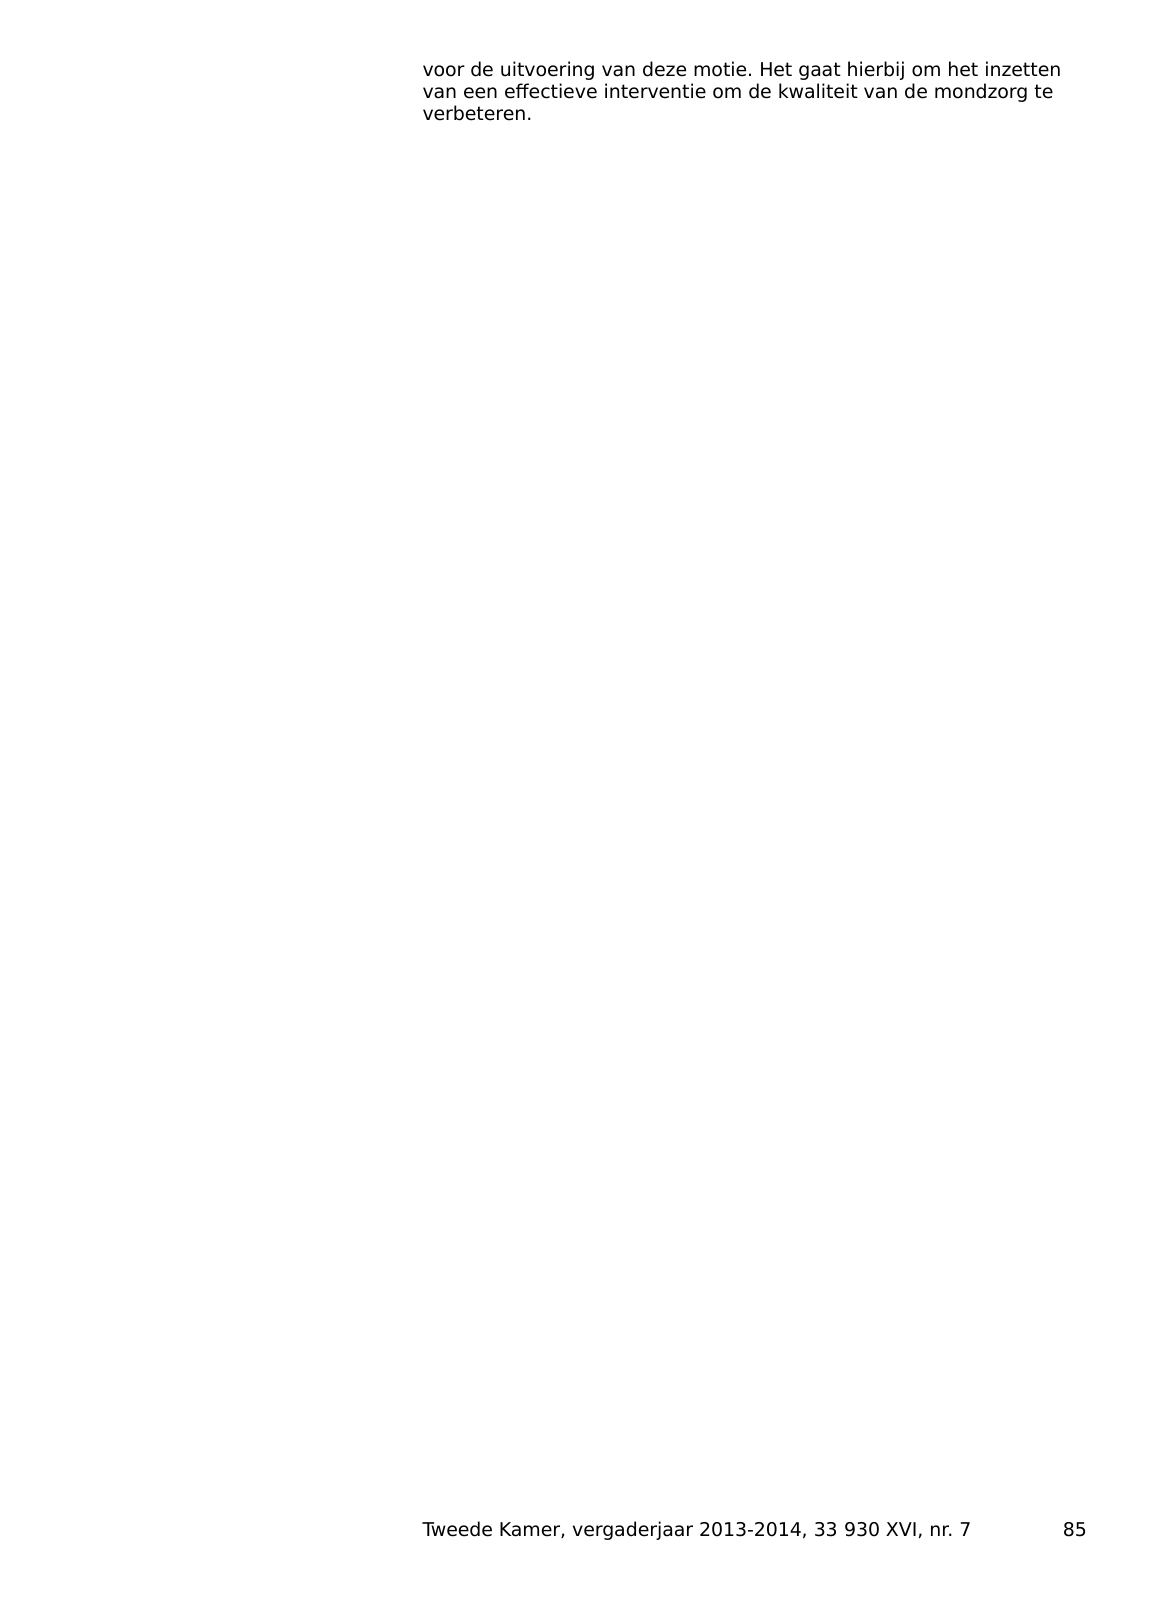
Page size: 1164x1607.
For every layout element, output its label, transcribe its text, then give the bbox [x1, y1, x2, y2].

text voor de uitvoering van deze motie. Het gaat hierbij om het inzetten van een effectieve interventie om de kwaliteit van de mondzorg te verbeteren. [422, 59, 1087, 125]
